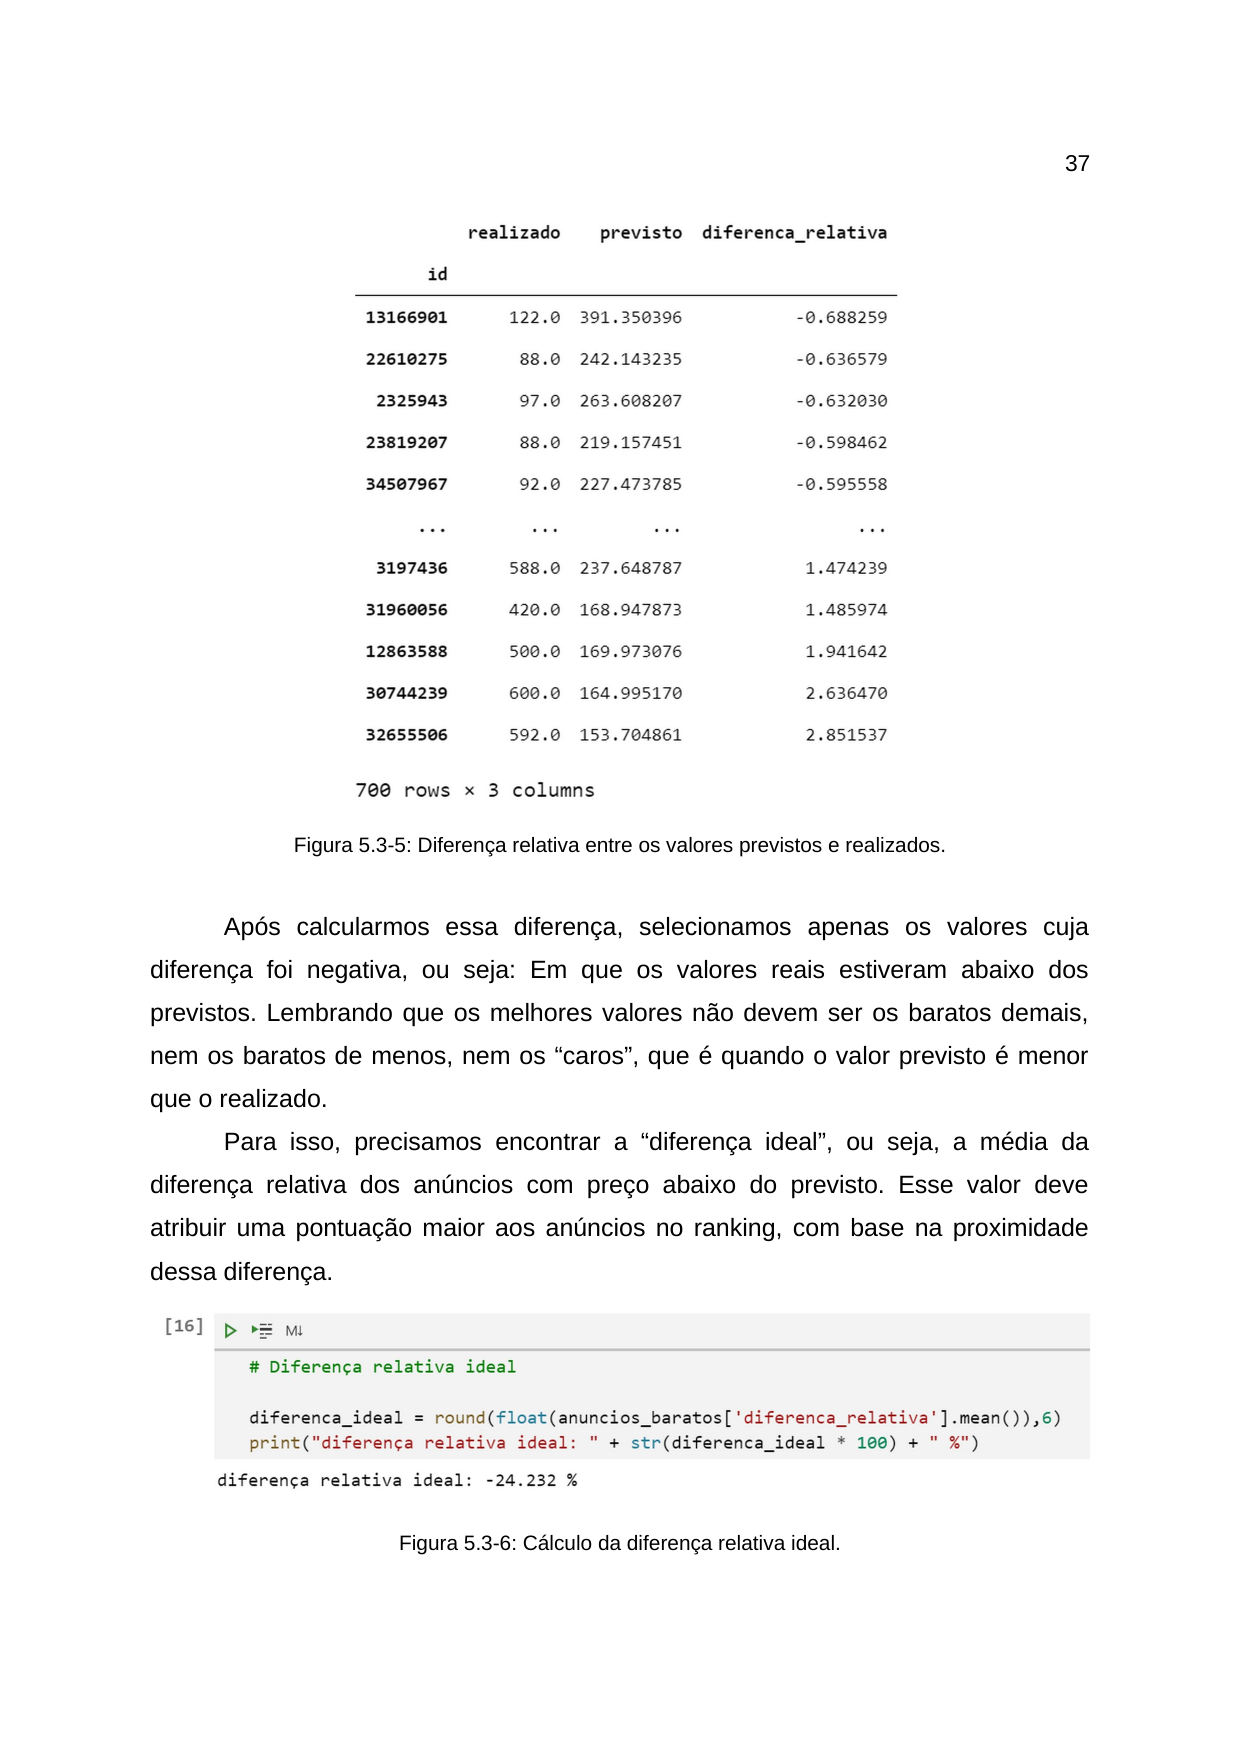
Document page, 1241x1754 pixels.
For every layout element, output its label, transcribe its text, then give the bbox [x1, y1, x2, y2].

picture [150, 1299, 1091, 1505]
text Figura 5.3-6: Cálculo da diferença relativa ideal. [150, 1505, 1090, 1555]
text Para isso, precisamos encontrar a “diferença ideal”, ou seja, a média da diferença relativa dos anúncios com preço abaixo do previsto. Esse valor deve atribuir uma pontuação maior aos anúncios no ranking, com base na proximidade dessa diferença. [150, 1127, 1090, 1285]
picture [330, 205, 911, 821]
text Figura 5.3-5: Diferença relativa entre os valores previstos e realizados. [150, 821, 1090, 856]
text Após calcularmos essa diferença, selecionamos apenas os valores cuja diferença foi negativa, ou seja: Em que os valores reais estiveram abaixo dos previstos. Lembrando que os melhores valores não devem ser os baratos demais, nem os baratos de menos, nem os “caros”, que é quando o valor previsto é menor que o realizado. [150, 911, 1090, 1113]
